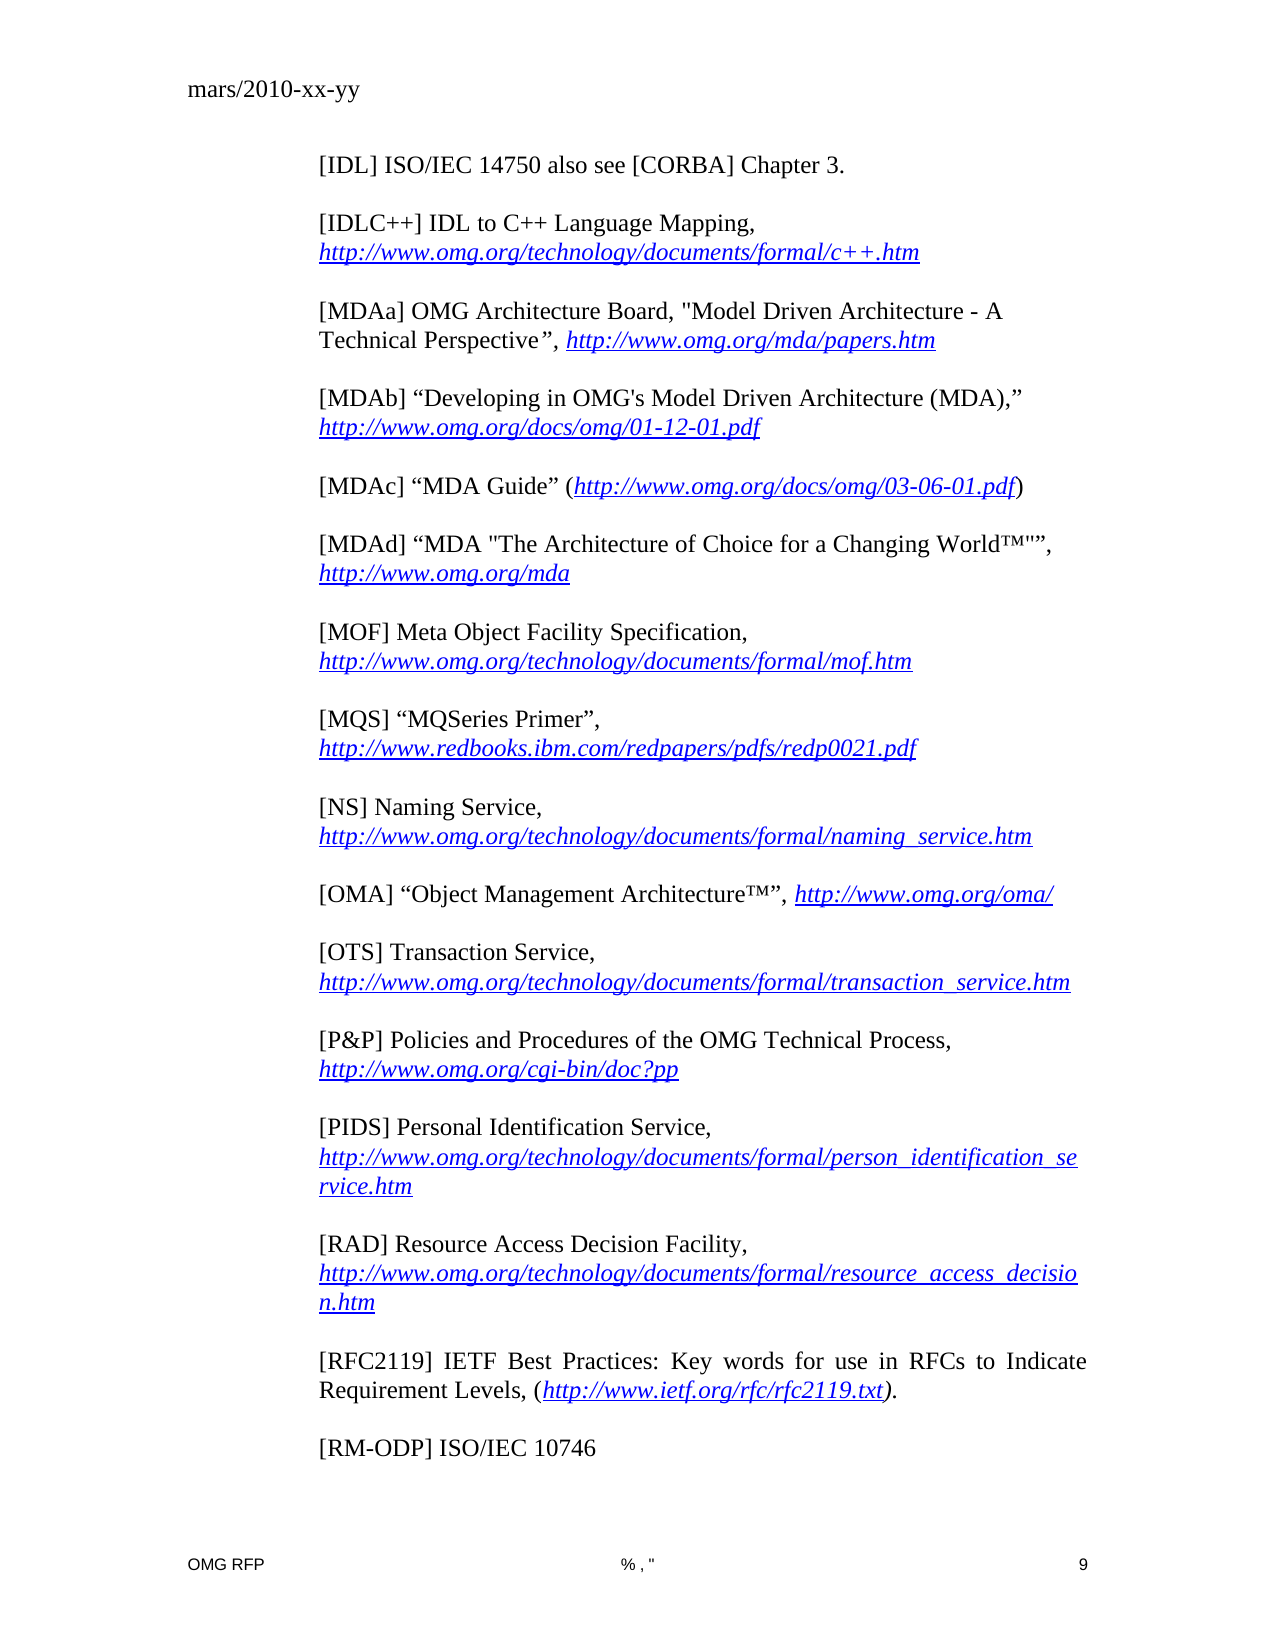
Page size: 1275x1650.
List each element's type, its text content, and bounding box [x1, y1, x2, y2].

text [NS] Naming Service, http://www.omg.org/technology/documents/formal/naming_service.htm [319, 792, 1087, 850]
text [MQS] “MQSeries Primer”, http://www.redbooks.ibm.com/redpapers/pdfs/redp0021.pdf [319, 704, 1087, 762]
text [RM-ODP] ISO/IEC 10746 [319, 1433, 1087, 1462]
text [OMA] “Object Management Architecture™”, http://www.omg.org/oma/ [319, 879, 1087, 908]
text [IDLC++] IDL to C++ Language Mapping, http://www.omg.org/technology/documents/formal/c++.htm [319, 208, 1087, 267]
text [MDAd] “MDA "The Architecture of Choice for a Changing World™"”, http://www.omg.org/mda [319, 529, 1087, 587]
text [OTS] Transaction Service, http://www.omg.org/technology/documents/formal/transaction_service.htm [319, 937, 1087, 996]
text [P&P] Policies and Procedures of the OMG Technical Process, http://www.omg.org/cgi-bin/doc?pp [319, 1025, 1087, 1083]
text [RAD] Resource Access Decision Facility, http://www.omg.org/technology/documents/formal/resource_access_decision.htm [319, 1229, 1087, 1317]
text [MDAb] “Developing in OMG's Model Driven Architecture (MDA),” http://www.omg.org/docs/omg/01-12-01.pdf [319, 383, 1087, 442]
text [MDAc] “MDA Guide” (http://www.omg.org/docs/omg/03-06-01.pdf) [319, 471, 1087, 500]
text [MOF] Meta Object Facility Specification, http://www.omg.org/technology/documents/formal/mof.htm [319, 617, 1087, 675]
text [MDAa] OMG Architecture Board, "Model Driven Architecture - A Technical Perspective”, http://www.omg.org/mda/papers.htm [319, 296, 1087, 354]
text [PIDS] Personal Identification Service, http://www.omg.org/technology/documents/formal/person_identification_service.htm [319, 1112, 1087, 1200]
text [IDL] ISO/IEC 14750 also see [CORBA] Chapter 3. [319, 150, 1087, 179]
text [RFC2119] IETF Best Practices: Key words for use in RFCs to Indicate Requirement Levels, (http://www.ietf.org/rfc/rfc2119.txt). [319, 1346, 1087, 1404]
